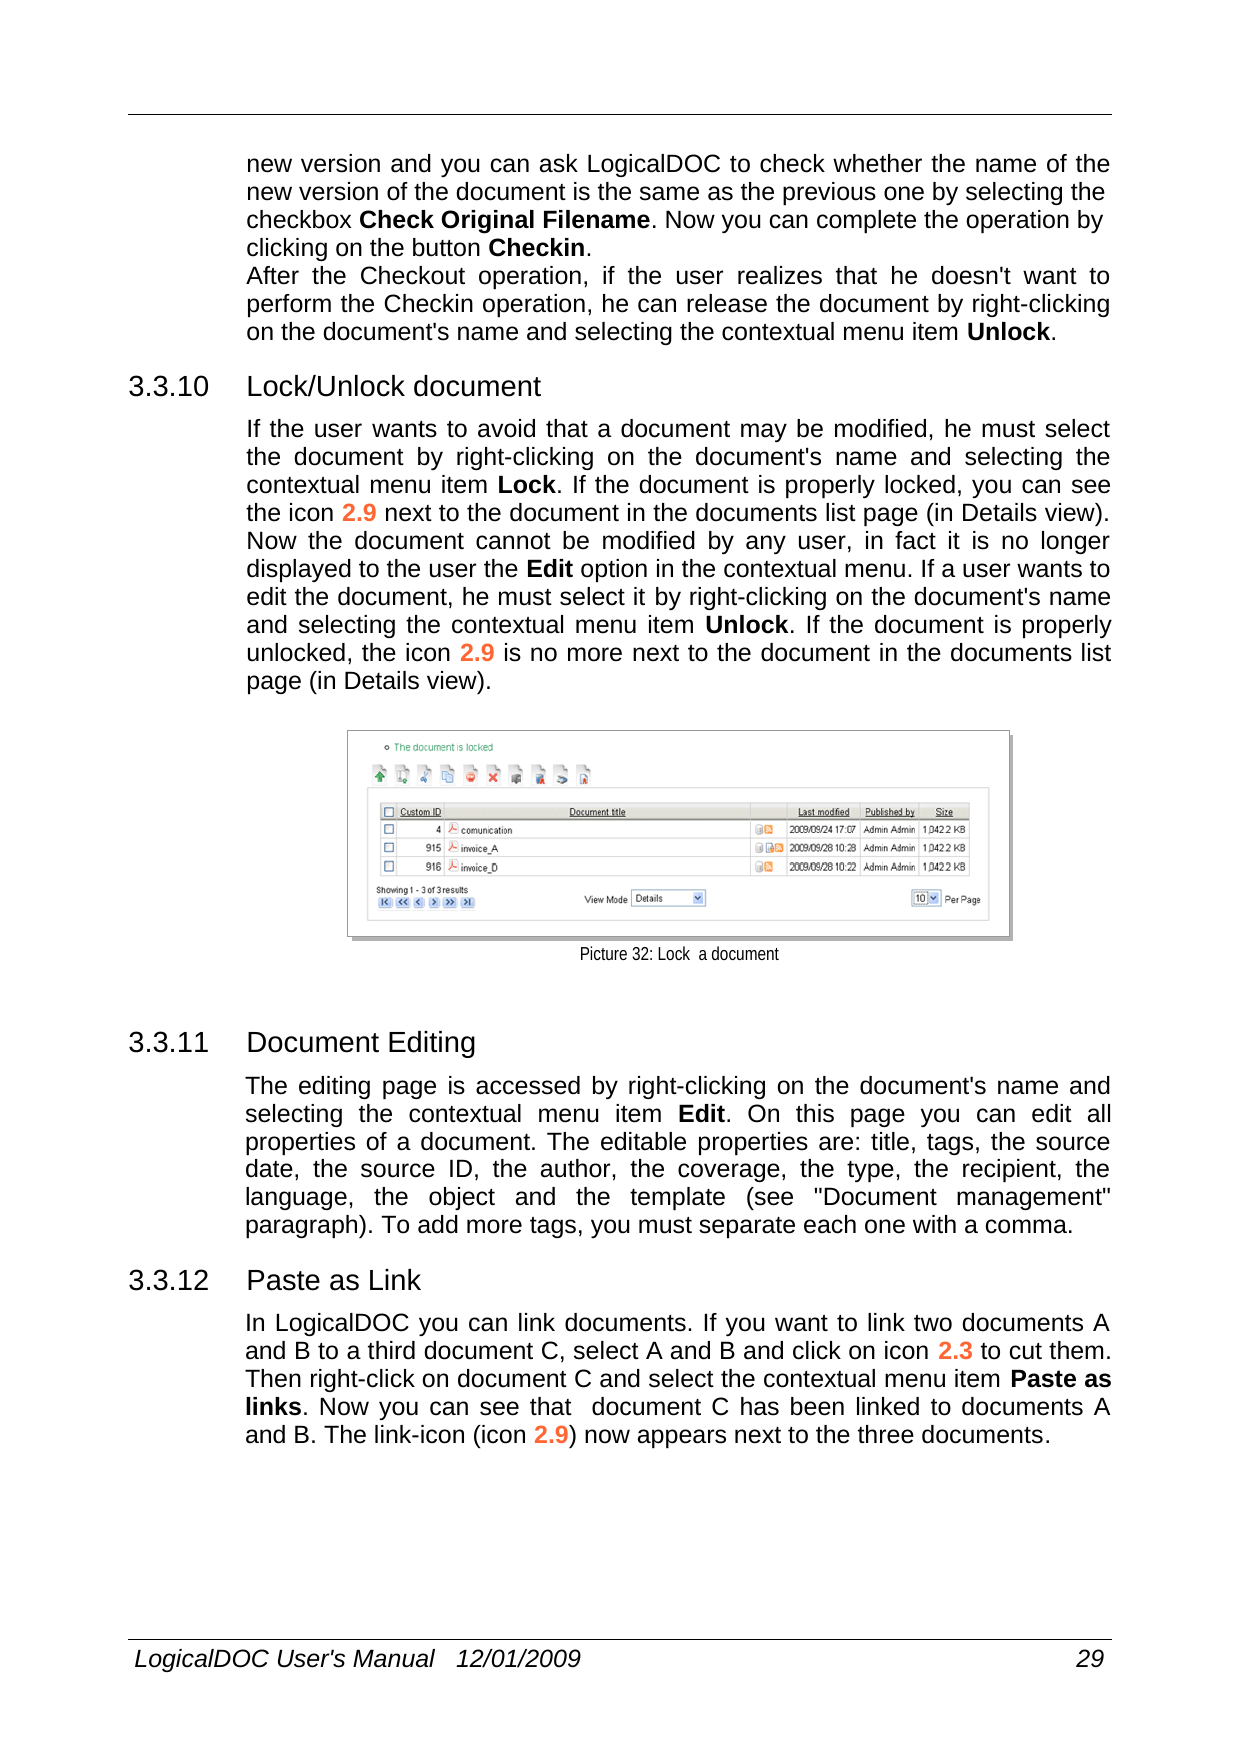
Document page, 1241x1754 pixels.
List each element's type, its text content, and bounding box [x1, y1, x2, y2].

subtitle Document Editing [128, 1026, 1112, 1059]
text checkbox Check Original Filename. Now you can complete the operation by [246, 206, 1112, 234]
text In LogicalDOC you can link documents. If you want to link two documents A and B to a third document C, select A and B and click on icon 2.3 to cut them. Then right-click on document C and select the contextual menu item Paste as links. Now you can see that document C has been linked to documents A and B. The link-icon (icon 2.9) now appears next to the three documents. [245, 1309, 1112, 1448]
text After the Checkout operation, if the user realizes that he doesn't want to perform the Checkin operation, he can release the document by right-clicking on the document's name and selecting the contextual menu item Unlock. [246, 262, 1112, 345]
text clicking on the button Checkin. [246, 234, 1112, 262]
text Picture 32: Lock a document [347, 937, 1011, 964]
text new version and you can ask LogicalDOC to check whether the name of the new version of the document is the same as the previous one by selecting the [246, 150, 1112, 206]
text The editing page is accessed by right-clicking on the document's name and selecting the contextual menu item Edit. On this page you can edit all properties of a document. The editable properties are: title, tags, the source date, the source ID, the author, the coverage, the type, the recipient, the language, the object and the template (see "Document management" paragraph). To add more tags, you must separate each one with a comma. [245, 1071, 1112, 1239]
text If the user wants to avoid that a document may be modified, he must select the document by right-clicking on the document's name and selecting the contextual menu item Lock. If the document is properly locked, you can see the icon 2.9 next to the document in the documents list page (in Details view). Now the document cannot be modified by any user, in fact it is no longer displayed to the user the Edit option in the contextual menu. If a user wants to edit the document, he must select it by right-clicking on the document's name and selecting the contextual menu item Unlock. If the document is properly unlocked, the icon 2.9 is no more next to the document in the documents list page (in Details view). [246, 415, 1112, 694]
subtitle Paste as Link [128, 1264, 1112, 1296]
subtitle Lock/Unlock document [128, 370, 1112, 403]
